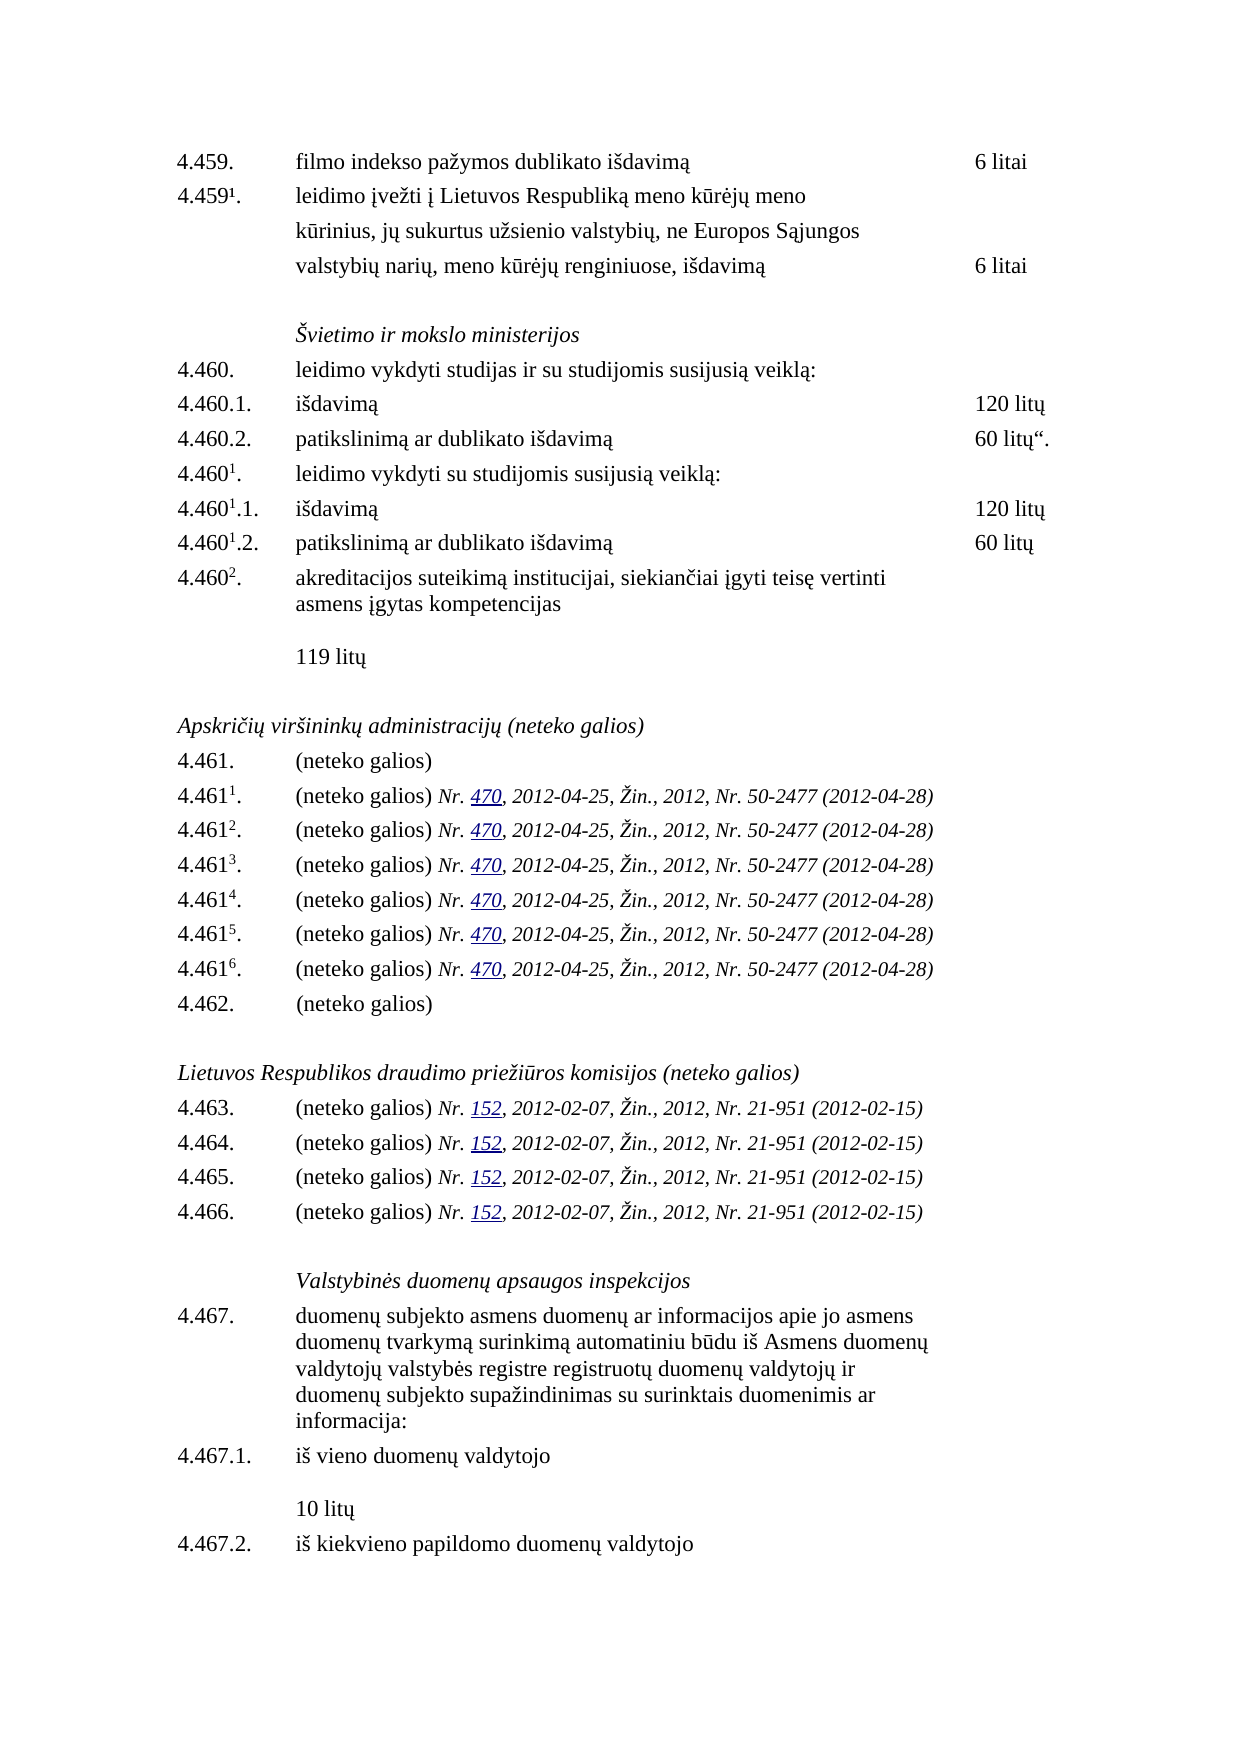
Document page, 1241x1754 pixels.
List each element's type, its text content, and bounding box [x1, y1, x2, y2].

text 4.4601.1. išdavimą 120 litų [177, 494, 1122, 521]
text 4.466. (neteko galios) Nr. 152, 2012-02-07, Žin., 2012, Nr. 21-951 (2012-02-15) [177, 1198, 1122, 1224]
text 4.465. (neteko galios) Nr. 152, 2012-02-07, Žin., 2012, Nr. 21-951 (2012-02-15) [177, 1163, 1122, 1190]
text Lietuvos Respublikos draudimo priežiūros komisijos (neteko galios) [177, 1059, 1122, 1086]
text 4.4614. (neteko galios) Nr. 470, 2012-04-25, Žin., 2012, Nr. 50-2477 (2012-04-28) [177, 886, 1122, 912]
text 4.459. filmo indekso pažymos dublikato išdavimą 6 litai [177, 148, 1122, 174]
text 4.467. duomenų subjekto asmens duomenų ar informacijos apie jo asmens duomenų tvarkymą surinkimą automatiniu būdu iš Asmens duomenų valdytojų valstybės registre registruotų duomenų valdytojų ir duomenų subjekto supažindinimas su surinktais duomenimis ar informacija: [177, 1302, 930, 1434]
text 4.4612. (neteko galios) Nr. 470, 2012-04-25, Žin., 2012, Nr. 50-2477 (2012-04-28) [177, 816, 1122, 843]
text 4.4601. leidimo vykdyti su studijomis susijusią veiklą: [177, 460, 1122, 486]
text 4.4613. (neteko galios) Nr. 470, 2012-04-25, Žin., 2012, Nr. 50-2477 (2012-04-28) [177, 851, 1122, 877]
text 4.4611. (neteko galios) Nr. 470, 2012-04-25, Žin., 2012, Nr. 50-2477 (2012-04-28) [177, 782, 1122, 808]
text 4.463. (neteko galios) Nr. 152, 2012-02-07, Žin., 2012, Nr. 21-951 (2012-02-15) [177, 1094, 1122, 1120]
text kūrinius, jų sukurtus užsienio valstybių, ne Europos Sąjungos [177, 217, 1122, 243]
text 4.4616. (neteko galios) Nr. 470, 2012-04-25, Žin., 2012, Nr. 50-2477 (2012-04-28) [177, 955, 1122, 982]
text Švietimo ir mokslo ministerijos [177, 321, 1122, 347]
text 4.461. (neteko galios) [177, 747, 1122, 773]
text 4.460.2. patikslinimą ar dublikato išdavimą 60 litų“. [177, 425, 1122, 452]
text 4.459¹. leidimo įvežti į Lietuvos Respubliką meno kūrėjų meno [177, 182, 1122, 209]
text 4.4602. akreditacijos suteikimą institucijai, siekiančiai įgyti teisę vertinti asmens įgytas kompetencijas 119 litų [177, 564, 901, 669]
text 4.460. leidimo vykdyti studijas ir su studijomis susijusią veiklą: [177, 356, 1122, 382]
text Valstybinės duomenų apsaugos inspekcijos [177, 1267, 916, 1294]
text 4.464. (neteko galios) Nr. 152, 2012-02-07, Žin., 2012, Nr. 21-951 (2012-02-15) [177, 1129, 1122, 1155]
text 4.4601.2. patikslinimą ar dublikato išdavimą 60 litų [177, 529, 1122, 556]
text 4.467.1. iš vieno duomenų valdytojo 10 litų [177, 1442, 930, 1521]
text Apskričių viršininkų administracijų (neteko galios) [177, 712, 1122, 739]
list (neteko galios) [177, 990, 1122, 1016]
text 4.467.2. iš kiekvieno papildomo duomenų valdytojo [177, 1529, 930, 1582]
text 4.460.1. išdavimą 120 litų [177, 391, 1122, 417]
text valstybių narių, meno kūrėjų renginiuose, išdavimą 6 litai [177, 252, 1122, 278]
text 4.4615. (neteko galios) Nr. 470, 2012-04-25, Žin., 2012, Nr. 50-2477 (2012-04-28) [177, 921, 1122, 947]
